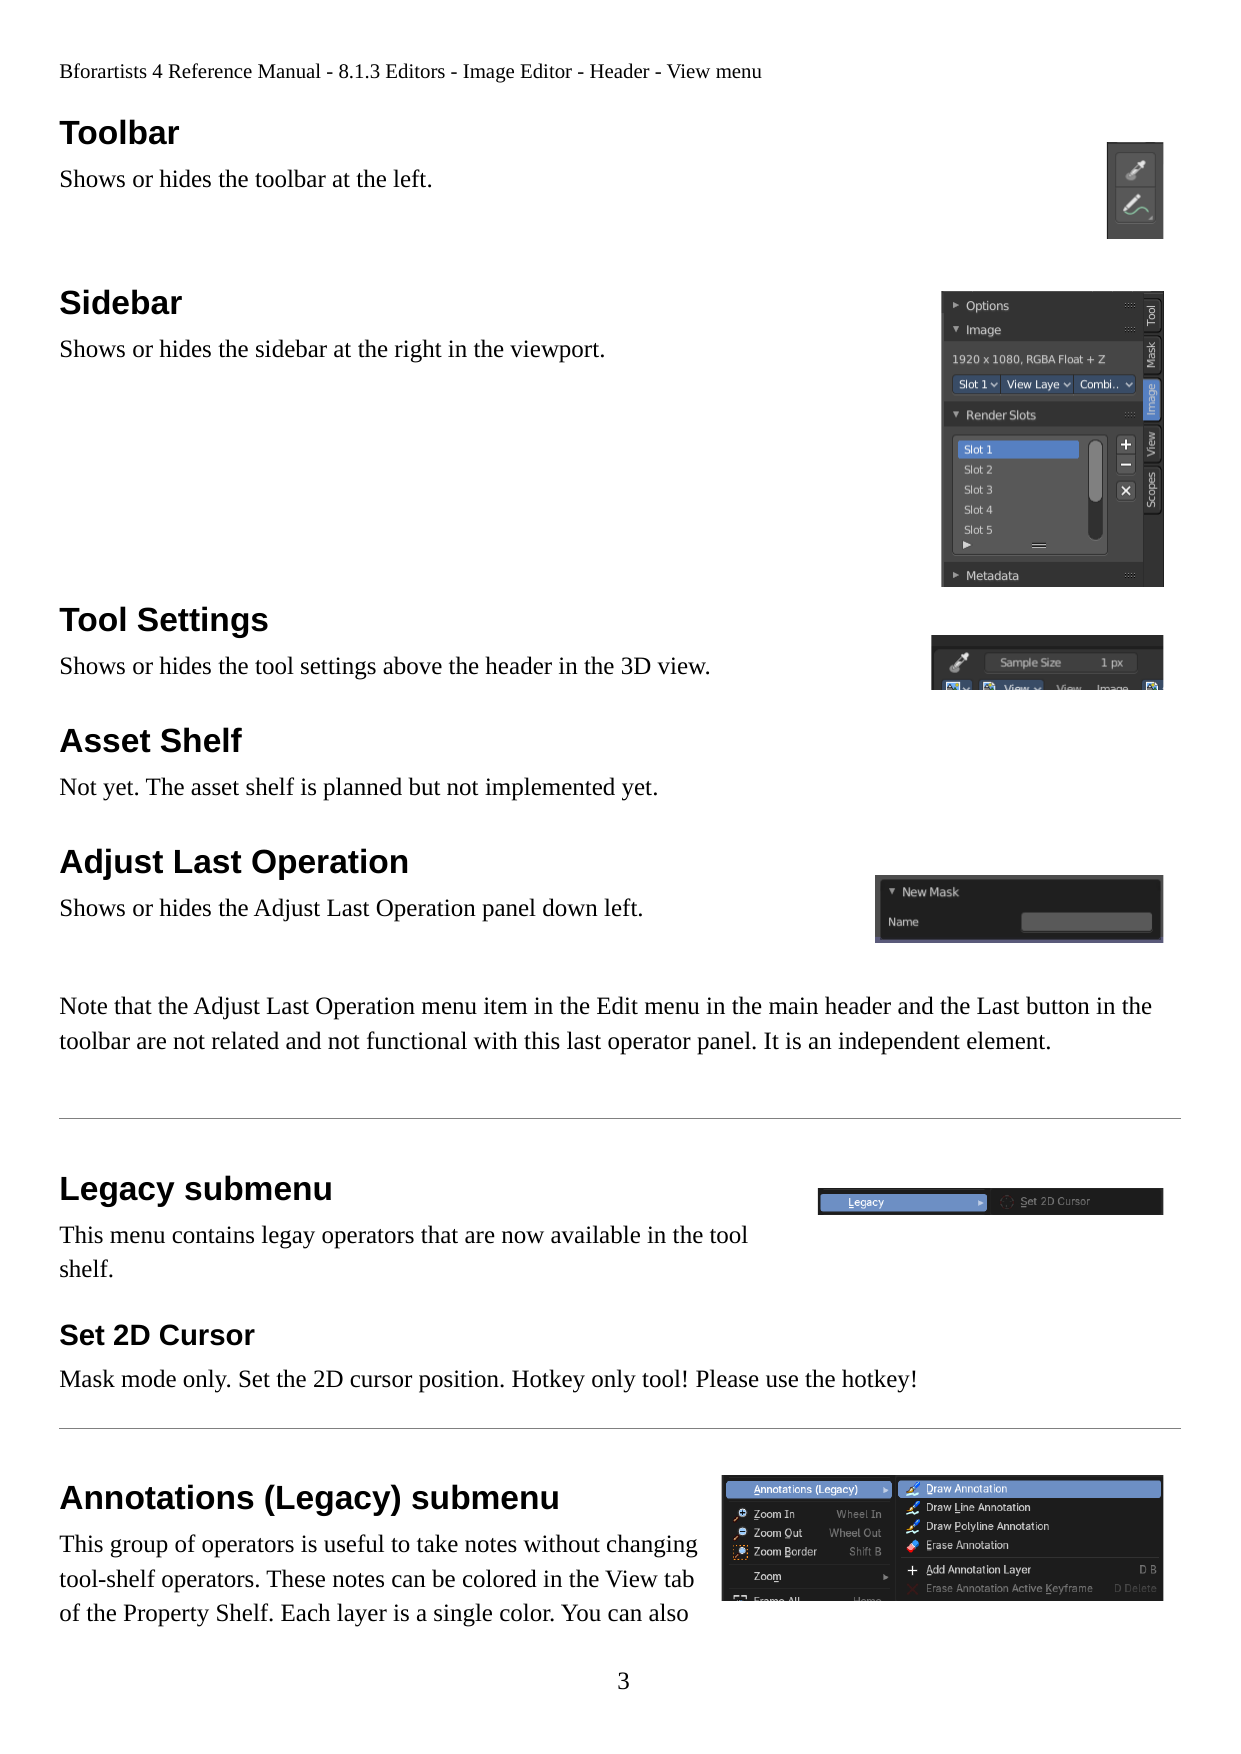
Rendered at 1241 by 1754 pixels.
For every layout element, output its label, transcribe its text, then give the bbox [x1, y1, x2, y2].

text Note that the Adjust Last Operation menu item in the Edit menu in the main header and the Last button in the toolbar are not related and not functional with this last operator panel. It is an independent element. [59, 991, 1181, 1054]
subtitle Tool Settings [59, 600, 1181, 639]
subtitle Sidebar [59, 283, 1181, 321]
text Not yet. The asset shelf is planned but not implemented yet. [59, 772, 1181, 801]
picture [817, 1188, 1164, 1215]
text This group of operators is useful to take notes without changing tool-shelf operators. These notes can be colored in the View tab of the Property Shelf. Each layer is a single color. You can also [59, 1529, 1181, 1627]
picture [941, 291, 1164, 587]
subtitle Adjust Last Operation [59, 842, 1181, 881]
text This menu contains legay operators that are now available in the tool shelf. [59, 1220, 1181, 1283]
subtitle Asset Shelf [59, 721, 1181, 760]
text Shows or hides the tool settings above the header in the 3D view. [59, 651, 931, 680]
subtitle Toolbar [59, 113, 1181, 151]
picture [1106, 142, 1164, 239]
picture [875, 875, 1164, 943]
picture [721, 1475, 1164, 1601]
text Shows or hides the toolbar at the left. [59, 164, 1106, 192]
text Shows or hides the Adjust Last Operation panel down left. [59, 893, 875, 922]
subtitle Annotations (Legacy) submenu [59, 1478, 721, 1517]
text Shows or hides the sidebar at the right in the viewport. [59, 334, 941, 363]
subtitle [1164, 1478, 1181, 1517]
text Mask mode only. Set the 2D cursor position. Hotkey only tool! Please use the hotkey! [59, 1364, 1181, 1393]
subtitle Legacy submenu [59, 1169, 1181, 1207]
picture [931, 635, 1164, 690]
subtitle Set 2D Cursor [59, 1318, 1181, 1352]
